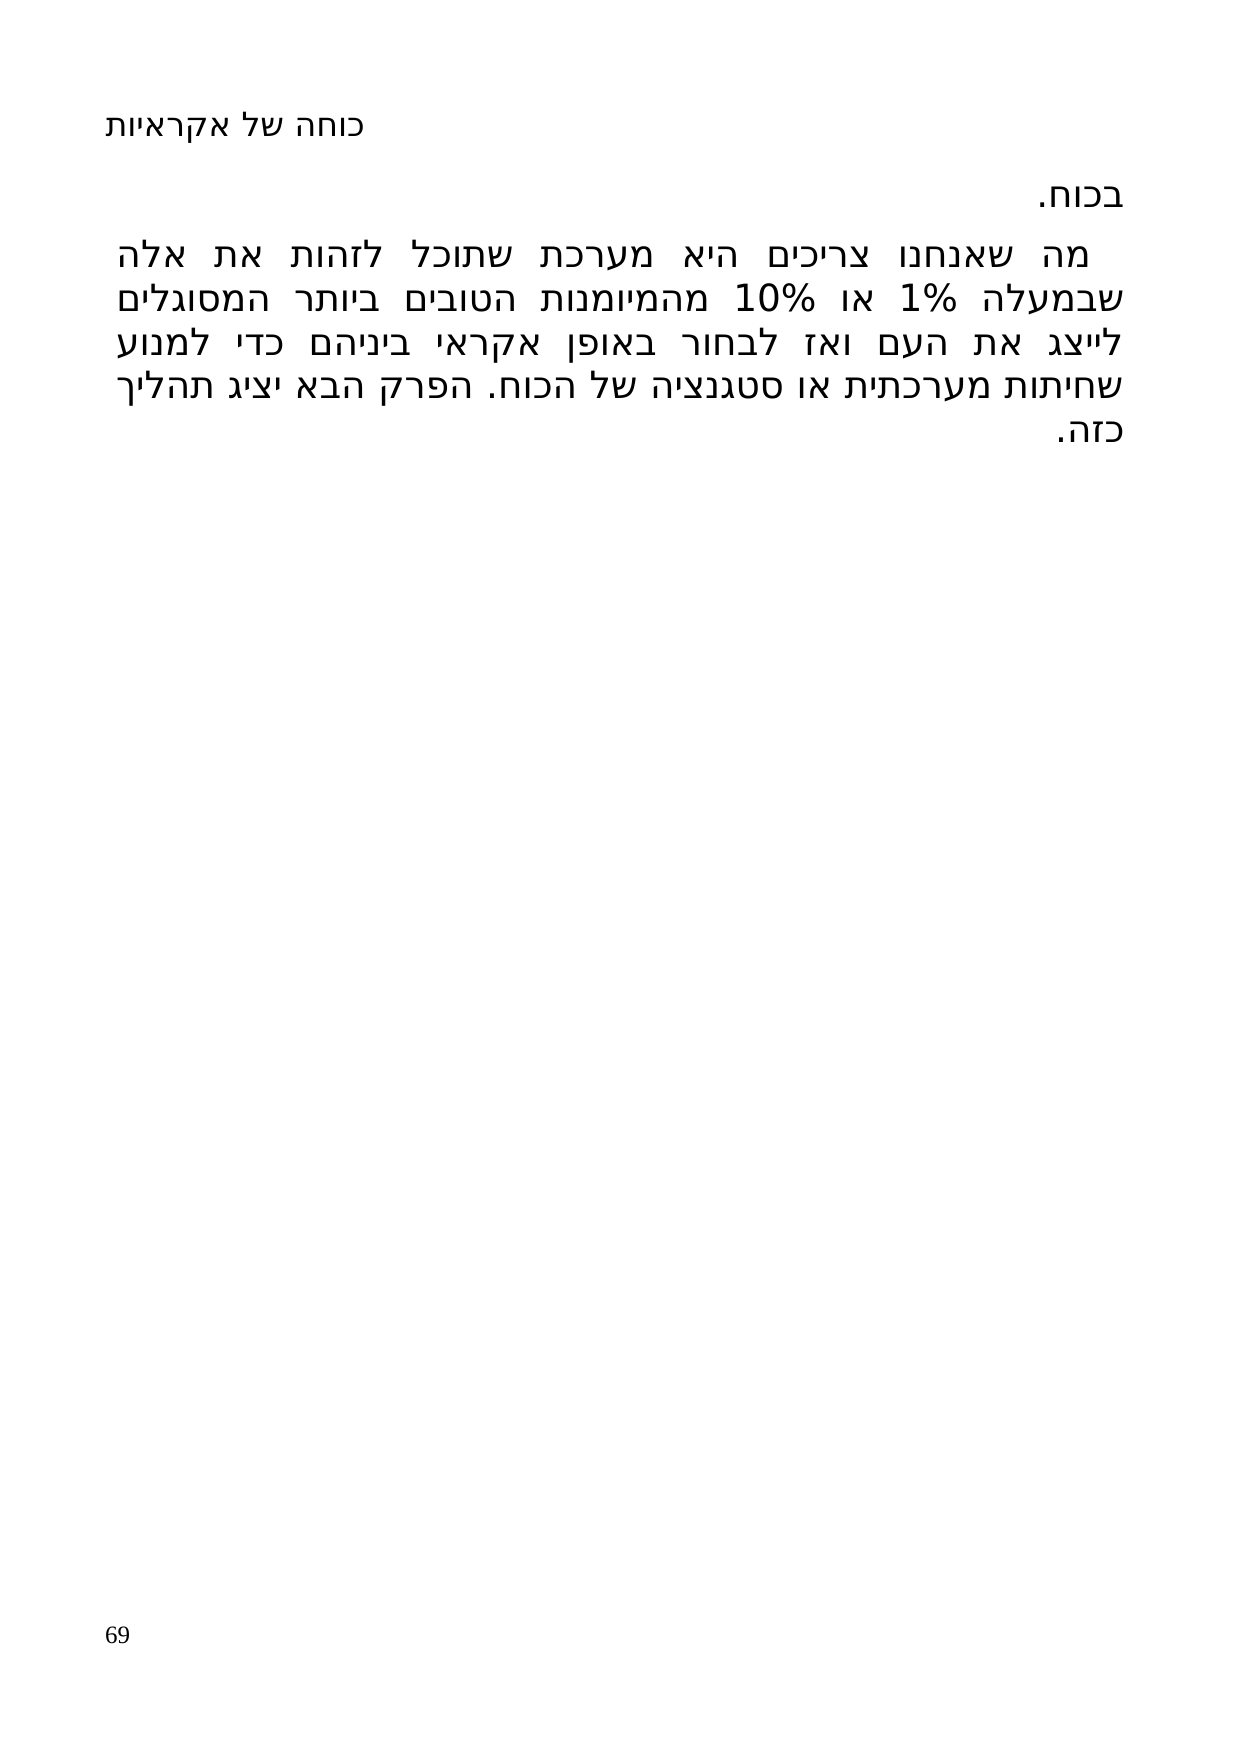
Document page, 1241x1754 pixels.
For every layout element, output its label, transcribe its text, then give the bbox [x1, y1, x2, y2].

text מה שאנחנו צריכים היא מערכת שתוכל לזהות את אלה שבמעלה 1% או 10% מהמיומנות הטובים ביותר המסוגלים לייצג את העם ואז לבחור באופן אקראי ביניהם כדי למנוע שחיתות מערכתית או סטגנציה של הכוח. הפרק הבא יציג תהליך כזה. [116, 232, 1124, 451]
text בכוח. [116, 172, 1124, 216]
